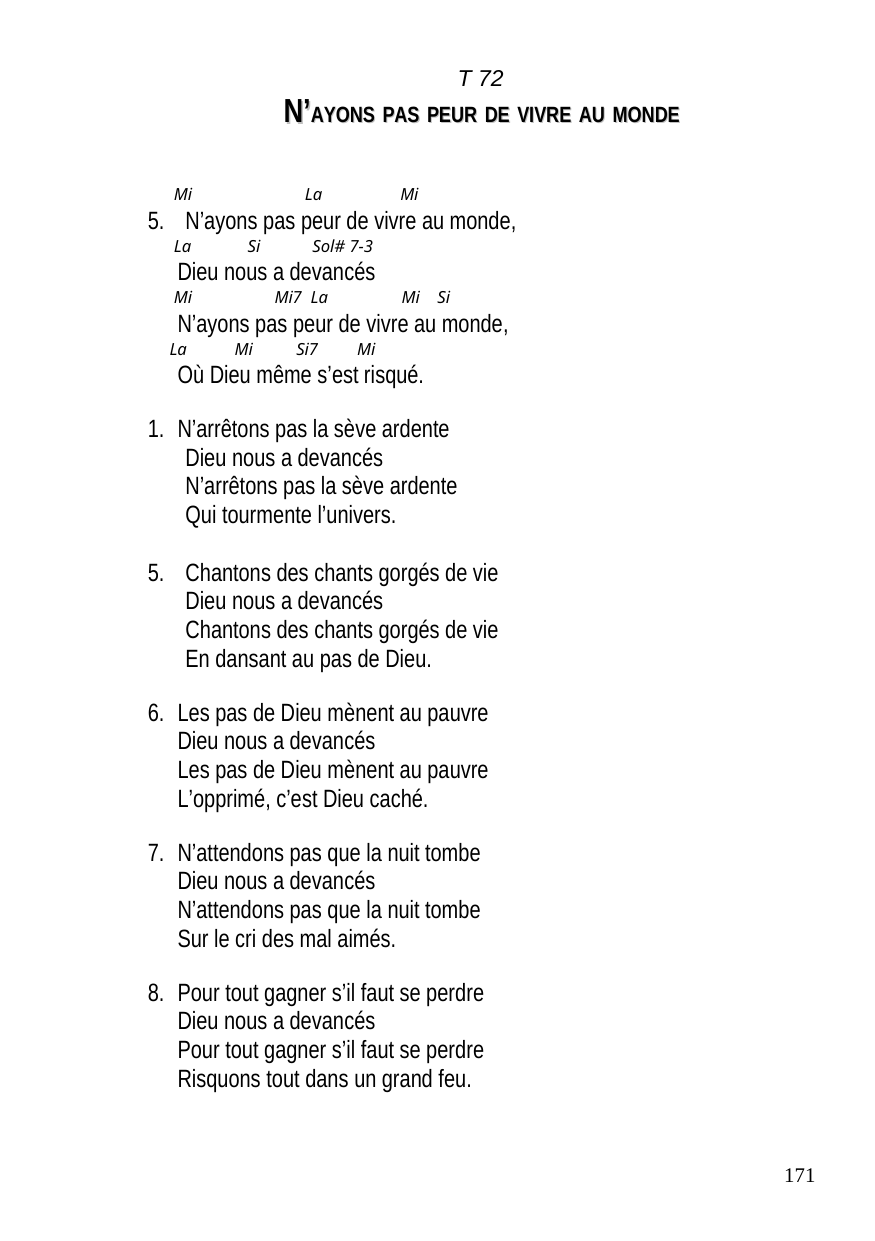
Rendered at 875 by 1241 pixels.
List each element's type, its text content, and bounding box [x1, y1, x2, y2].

list Les pas de Dieu mènent au pauvre Dieu nous a devancés Les pas de Dieu mènent au pauvre L’opprimé, c’est Dieu caché. [148, 697, 815, 812]
text Mi La Mi [148, 183, 815, 206]
text La Mi Si7 Mi [148, 337, 815, 360]
subtitle N’ayons pas peur de vivre au monde [148, 92, 815, 130]
text Mi Mi7 La Mi Si [148, 286, 815, 308]
list N’arrêtons pas la sève ardente Dieu nous a devancés N’arrêtons pas la sève ardente Qui tourmente l’univers. [148, 414, 815, 529]
list Pour tout gagner s’il faut se perdre Dieu nous a devancés Pour tout gagner s’il faut se perdre Risquons tout dans un grand feu. [148, 977, 815, 1092]
list N’attendons pas que la nuit tombe Dieu nous a devancés N’attendons pas que la nuit tombe Sur le cri des mal aimés. [148, 837, 815, 952]
text Où Dieu même s’est risqué. [177, 360, 815, 389]
text Dieu nous a devancés [177, 257, 815, 286]
text N’ayons pas peur de vivre au monde, [177, 308, 815, 337]
list Chantons des chants gorgés de vie Dieu nous a devancés Chantons des chants gorgés de vie En dansant au pas de Dieu. [148, 557, 815, 672]
text T 72 [148, 65, 815, 92]
list N’ayons pas peur de vivre au monde, [148, 206, 815, 234]
text La Si Sol# 7-3 [148, 234, 815, 257]
